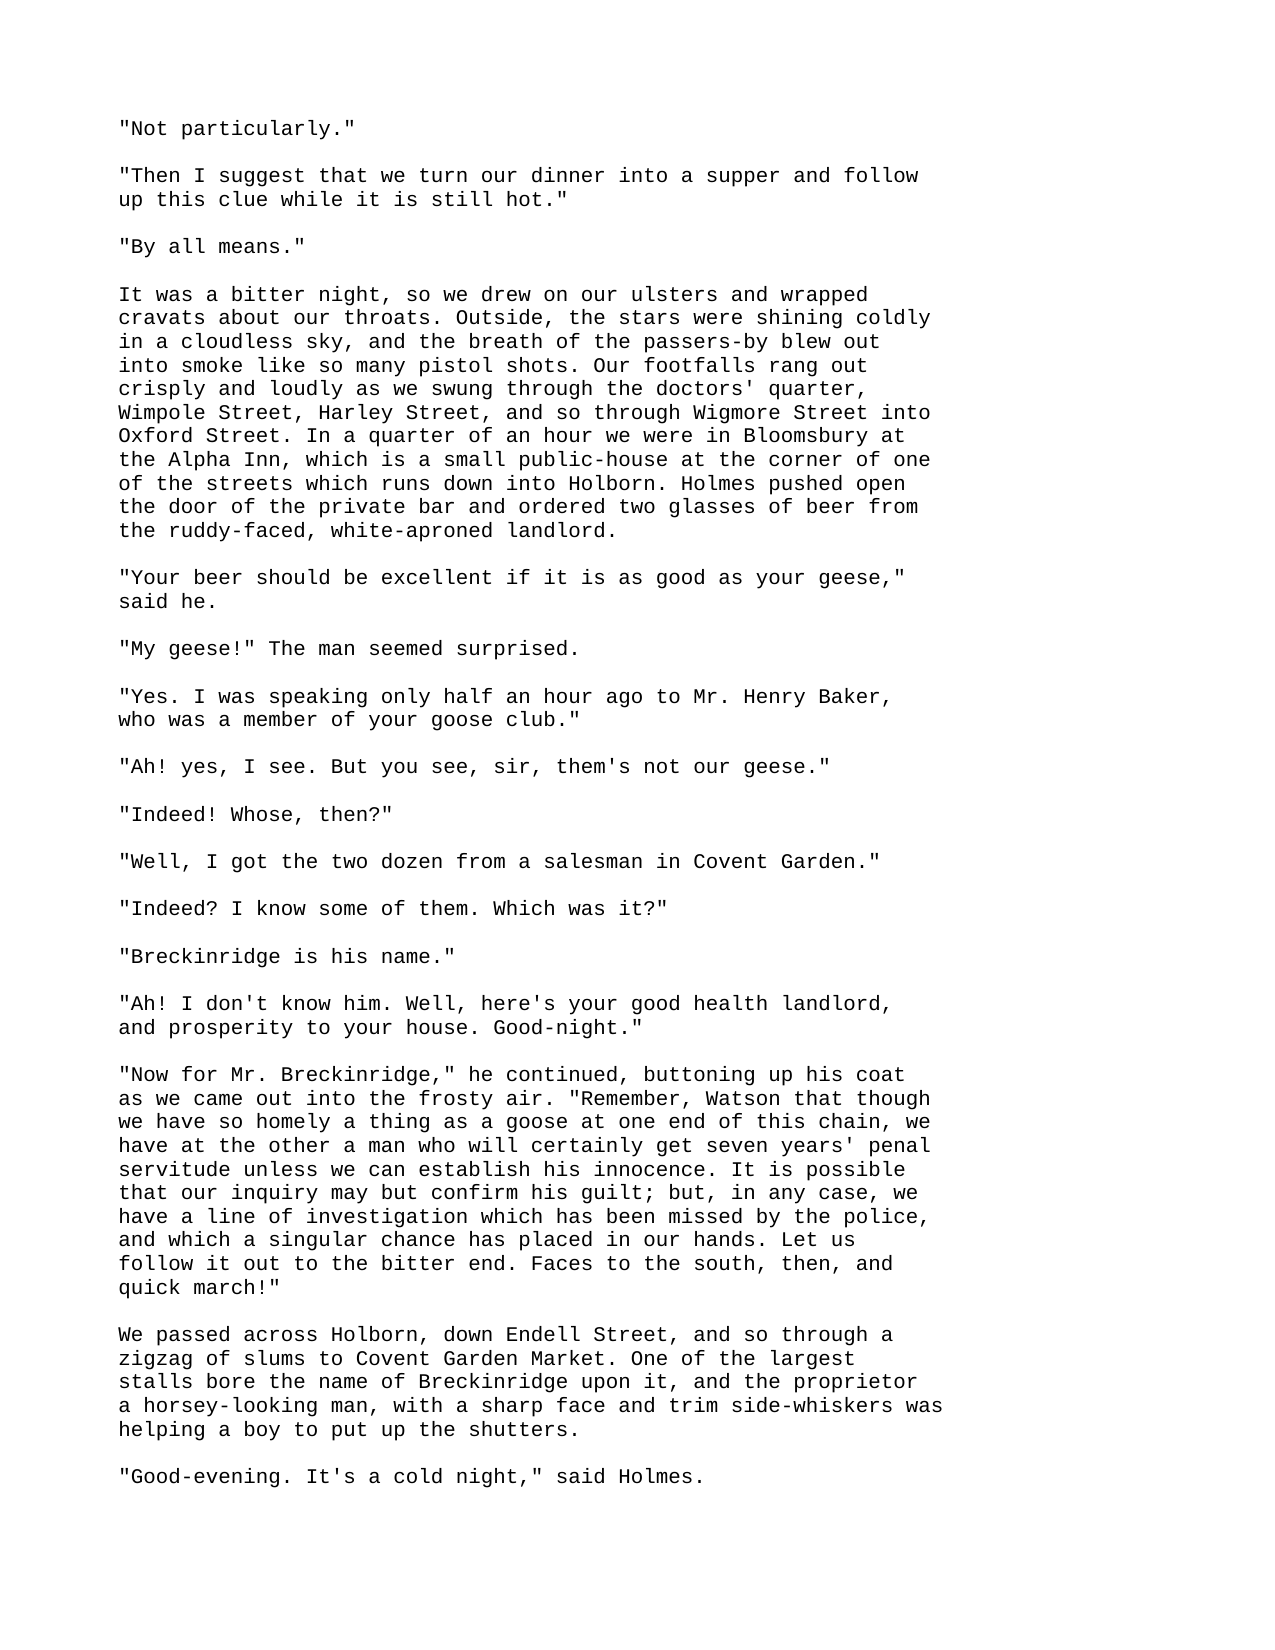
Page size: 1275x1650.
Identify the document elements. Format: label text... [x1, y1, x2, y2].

text "Not particularly." [118, 118, 1157, 142]
text a horsey-looking man, with a sharp face and trim side-whiskers was [118, 1395, 1157, 1419]
text "Indeed? I know some of them. Which was it?" [118, 898, 1157, 922]
text "Now for Mr. Breckinridge," he continued, buttoning up his coat [118, 1064, 1157, 1088]
text crisply and loudly as we swung through the doctors' quarter, [118, 378, 1157, 402]
text "Good-evening. It's a cold night," said Holmes. [118, 1466, 1157, 1489]
text "My geese!" The man seemed surprised. [118, 638, 1157, 662]
text the ruddy-faced, white-aproned landlord. [118, 520, 1157, 544]
text that our inquiry may but confirm his guilt; but, in any case, we [118, 1182, 1157, 1206]
text cravats about our throats. Outside, the stars were shining coldly [118, 307, 1157, 331]
text said he. [118, 591, 1157, 615]
text We passed across Holborn, down Endell Street, and so through a [118, 1324, 1157, 1348]
text Wimpole Street, Harley Street, and so through Wigmore Street into [118, 402, 1157, 426]
text quick march!" [118, 1277, 1157, 1300]
text into smoke like so many pistol shots. Our footfalls rang out [118, 354, 1157, 378]
text we have so homely a thing as a goose at one end of this chain, we [118, 1111, 1157, 1135]
text It was a bitter night, so we drew on our ulsters and wrapped [118, 284, 1157, 307]
text "Well, I got the two dozen from a salesman in Covent Garden." [118, 851, 1157, 875]
text and prosperity to your house. Good-night." [118, 1017, 1157, 1040]
text "By all means." [118, 236, 1157, 260]
text "Indeed! Whose, then?" [118, 804, 1157, 827]
text "Yes. I was speaking only half an hour ago to Mr. Henry Baker, [118, 686, 1157, 709]
text "Then I suggest that we turn our dinner into a supper and follow [118, 165, 1157, 189]
text follow it out to the bitter end. Faces to the south, then, and [118, 1253, 1157, 1277]
text the door of the private bar and ordered two glasses of beer from [118, 496, 1157, 520]
text of the streets which runs down into Holborn. Holmes pushed open [118, 473, 1157, 496]
text zigzag of slums to Covent Garden Market. One of the largest [118, 1348, 1157, 1371]
text servitude unless we can establish his innocence. It is possible [118, 1158, 1157, 1182]
text "Breckinridge is his name." [118, 946, 1157, 969]
text have at the other a man who will certainly get seven years' penal [118, 1135, 1157, 1158]
text stalls bore the name of Breckinridge upon it, and the proprietor [118, 1371, 1157, 1395]
text up this clue while it is still hot." [118, 189, 1157, 213]
text Oxford Street. In a quarter of an hour we were in Bloomsbury at [118, 426, 1157, 449]
text the Alpha Inn, which is a small public-house at the corner of one [118, 449, 1157, 473]
text who was a member of your goose club." [118, 709, 1157, 733]
text as we came out into the frosty air. "Remember, Watson that though [118, 1088, 1157, 1111]
text in a cloudless sky, and the breath of the passers-by blew out [118, 331, 1157, 354]
text "Your beer should be excellent if it is as good as your geese," [118, 567, 1157, 591]
text and which a singular chance has placed in our hands. Let us [118, 1229, 1157, 1253]
text have a line of investigation which has been missed by the police, [118, 1206, 1157, 1229]
text helping a boy to put up the shutters. [118, 1419, 1157, 1442]
text "Ah! yes, I see. But you see, sir, them's not our geese." [118, 757, 1157, 780]
text "Ah! I don't know him. Well, here's your good health landlord, [118, 993, 1157, 1017]
